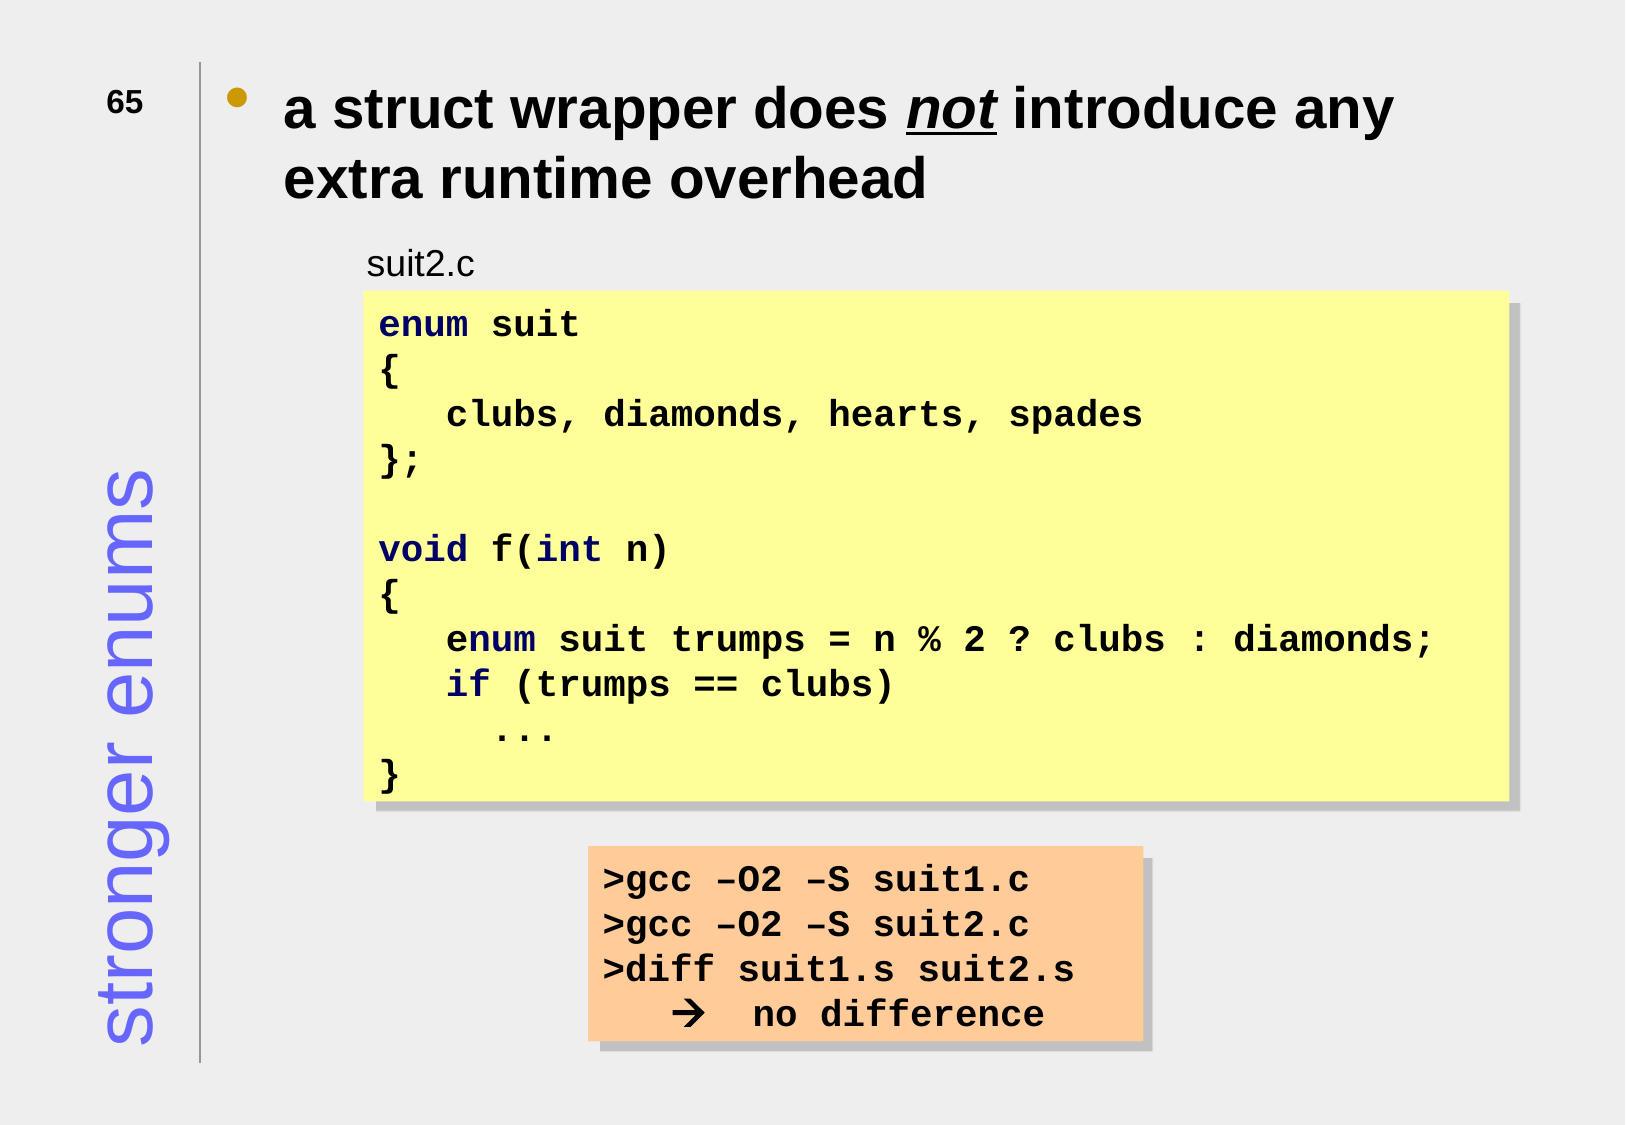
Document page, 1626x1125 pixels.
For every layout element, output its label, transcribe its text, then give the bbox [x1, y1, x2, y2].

list a struct wrapper does not introduce any extra runtime overhead [212, 62, 1550, 1063]
text_box suit2.c [351, 231, 648, 293]
text_box >gcc –O2 –S suit1.c >gcc –O2 –S suit2.c >diff suit1.s suit2.s  no difference [588, 846, 1144, 1042]
title stronger enums [50, 187, 188, 1063]
text_box enum suit { clubs, diamonds, hearts, spades }; void f(int n) { enum suit trumps = n % 2 ? clubs : diamonds; if (trumps == clubs) ... } [363, 290, 1510, 802]
